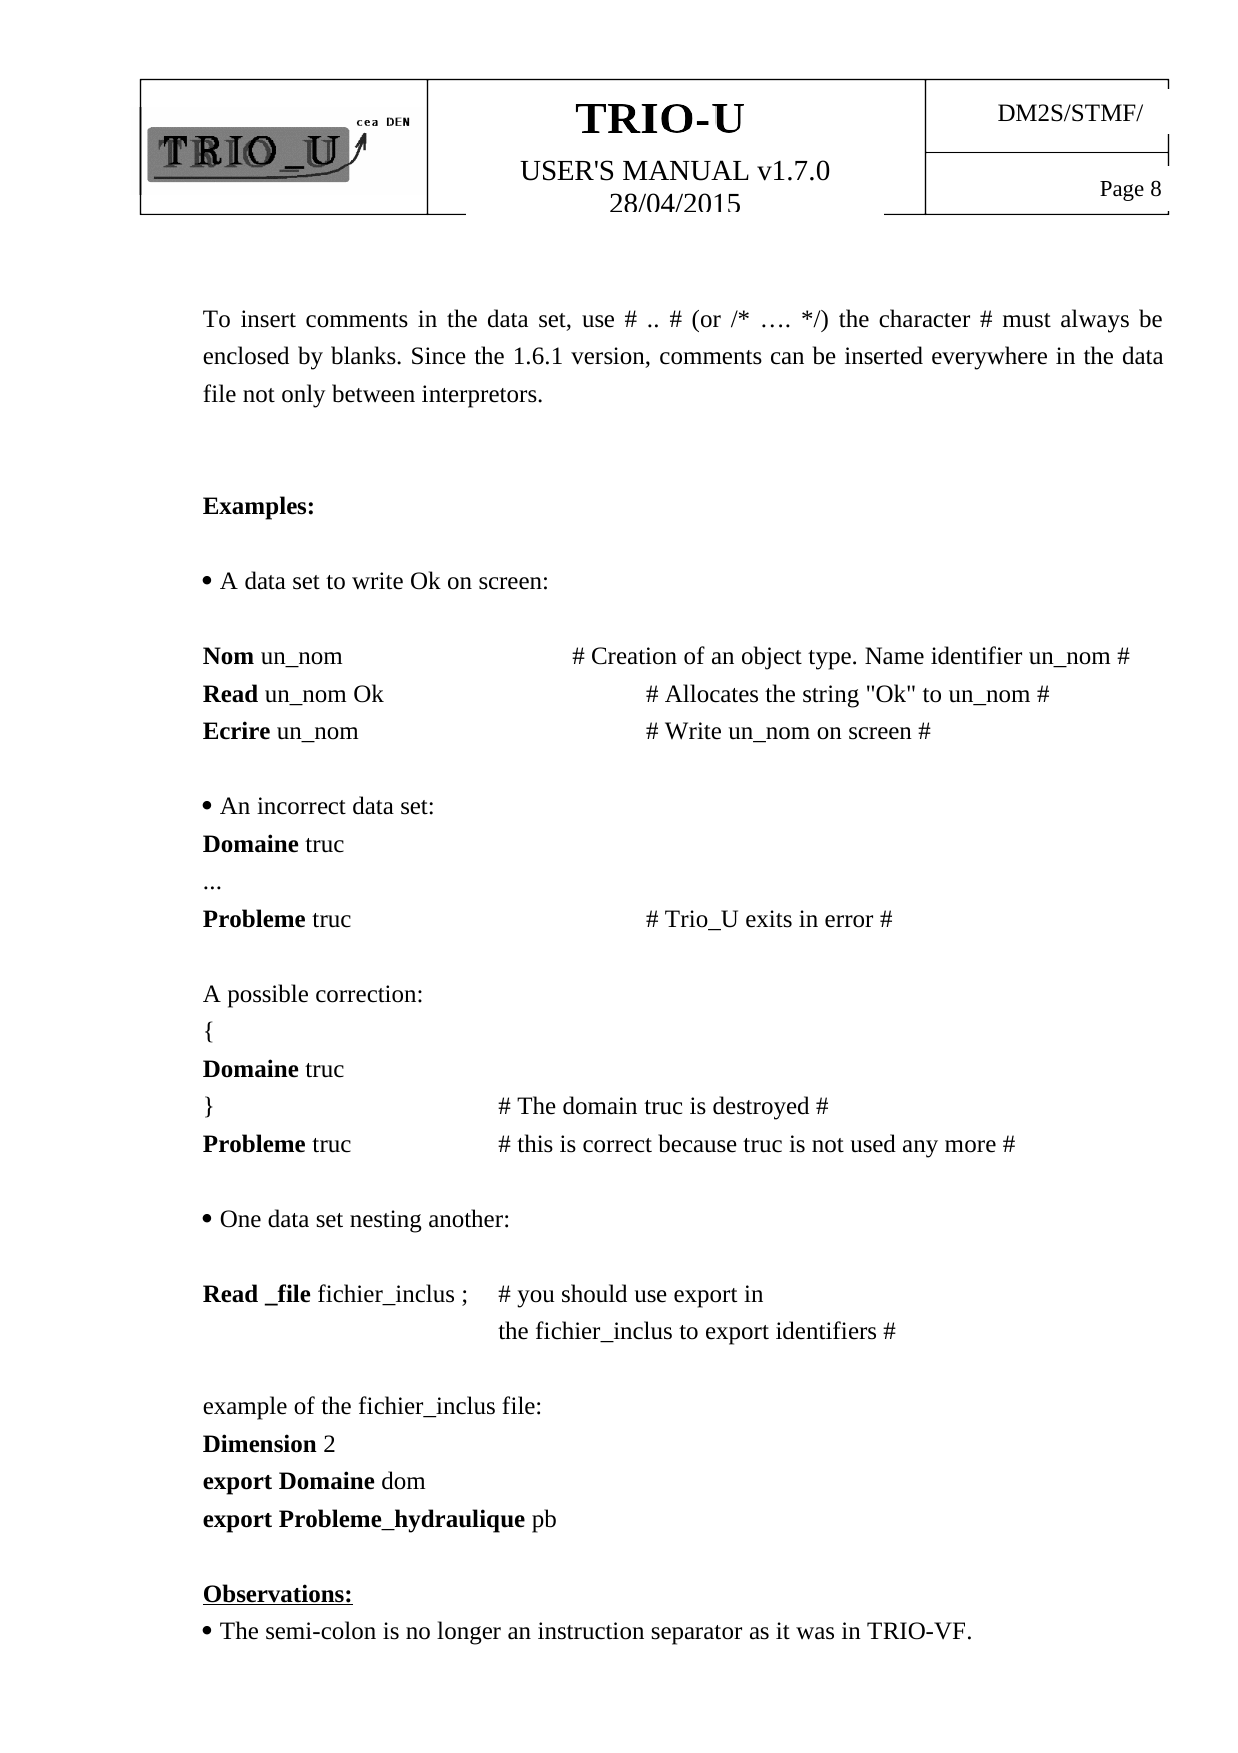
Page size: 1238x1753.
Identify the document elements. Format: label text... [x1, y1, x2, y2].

text Dimension 2 [203, 1420, 1165, 1458]
text the fichier_inclus to export identifiers # [203, 1308, 1165, 1345]
text  The semi-colon is no longer an instruction separator as it was in TRIO-VF. [203, 1608, 1165, 1645]
text ... [203, 858, 1165, 895]
text Probleme truc # this is correct because truc is not used any more # [203, 1120, 1165, 1158]
text export Domaine dom [203, 1458, 1165, 1495]
text  An incorrect data set: [203, 783, 1165, 820]
text To insert comments in the data set, use # .. # (or /* …. */) the character # must always be enclosed by blanks. Since the 1.6.1 version, comments can be inserted everywhere in the data file not only between interpretors. [203, 295, 1165, 408]
text Probleme truc # Trio_U exits in error # [203, 895, 1165, 933]
text Examples: [203, 483, 1165, 520]
text  One data set nesting another: [203, 1195, 1165, 1233]
text Read _file fichier_inclus ; # you should use export in [203, 1270, 1165, 1308]
text export Probleme_hydraulique pb [203, 1495, 1165, 1533]
text Nom un_nom # Creation of an object type. Name identifier un_nom # [203, 633, 1165, 670]
text Observations: [203, 1570, 1165, 1608]
text example of the fichier_inclus file: [203, 1383, 1165, 1420]
text Ecrire un_nom # Write un_nom on screen # [203, 708, 1165, 745]
text Read un_nom Ok # Allocates the string "Ok" to un_nom # [203, 670, 1165, 708]
text } # The domain truc is destroyed # [203, 1083, 1165, 1120]
text Domaine truc [203, 820, 1165, 858]
text  A data set to write Ok on screen: [203, 558, 1165, 595]
text { [203, 1008, 1165, 1045]
text A possible correction: [203, 970, 1165, 1008]
text Domaine truc [203, 1045, 1165, 1083]
